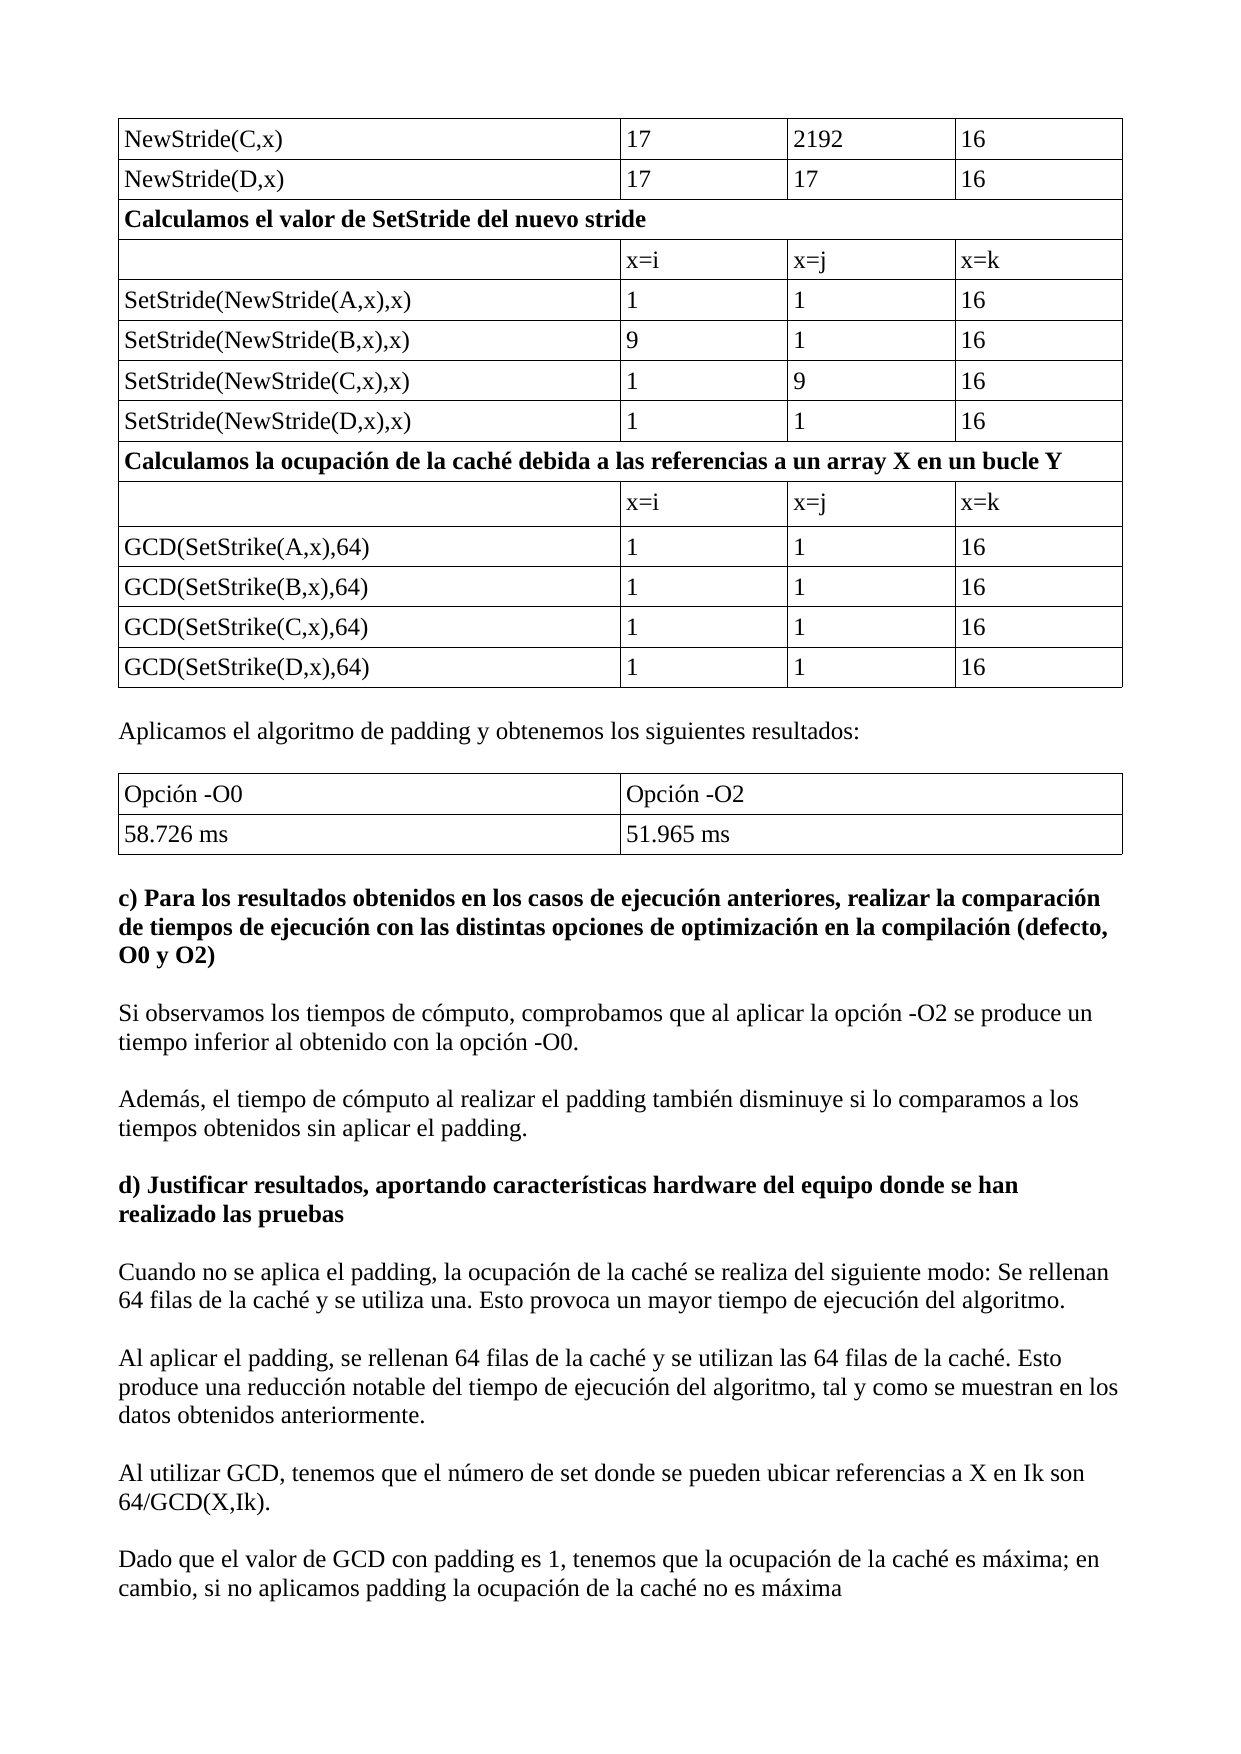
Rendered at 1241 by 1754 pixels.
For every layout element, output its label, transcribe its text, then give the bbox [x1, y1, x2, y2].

table_cell 58.726 ms [119, 815, 620, 854]
table_cell 1 [621, 280, 787, 320]
table_cell 17 [788, 160, 955, 199]
table_cell 1 [788, 280, 955, 320]
table_cell 16 [956, 567, 1122, 606]
table_cell 2192 [788, 119, 955, 158]
text Además, el tiempo de cómputo al realizar el padding también disminuye si lo comparamos a los tiempos obtenidos sin aplicar el padding. [118, 1084, 1122, 1142]
table_cell 1 [788, 607, 955, 647]
table_cell 9 [621, 321, 787, 360]
text Si observamos los tiempos de cómputo, comprobamos que al aplicar la opción -O2 se produce un tiempo inferior al obtenido con la opción -O0. [118, 998, 1122, 1055]
text Aplicamos el algoritmo de padding y obtenemos los siguientes resultados: [118, 716, 1122, 744]
table_cell 16 [956, 401, 1122, 441]
table_cell SetStride(NewStride(D,x),x) [119, 401, 620, 441]
table_cell x=i [621, 482, 787, 526]
table_cell 16 [956, 280, 1122, 320]
table_cell NewStride(D,x) [119, 160, 620, 199]
table_cell x=i [621, 240, 787, 279]
table_cell GCD(SetStrike(A,x),64) [119, 527, 620, 566]
table_cell 16 [956, 648, 1122, 687]
table_cell 16 [956, 119, 1122, 158]
table_header Opción -O0 [119, 774, 620, 814]
table_cell 1 [621, 567, 787, 606]
table_cell 1 [621, 527, 787, 566]
table_cell 1 [621, 648, 787, 687]
table_cell GCD(SetStrike(D,x),64) [119, 648, 620, 687]
table_cell 1 [788, 527, 955, 566]
table_cell GCD(SetStrike(C,x),64) [119, 607, 620, 647]
table_cell 16 [956, 160, 1122, 199]
table_cell 16 [956, 607, 1122, 647]
table_cell 1 [788, 401, 955, 441]
table_cell SetStride(NewStride(A,x),x) [119, 280, 620, 320]
table_cell NewStride(C,x) [119, 119, 620, 158]
table_cell 1 [621, 401, 787, 441]
text Dado que el valor de GCD con padding es 1, tenemos que la ocupación de la caché es máxima; en cambio, si no aplicamos padding la ocupación de la caché no es máxima [118, 1544, 1122, 1602]
table_cell 1 [788, 648, 955, 687]
table_cell Calculamos el valor de SetStride del nuevo stride [119, 200, 1122, 239]
table_cell 1 [621, 607, 787, 647]
text Al aplicar el padding, se rellenan 64 filas de la caché y se utilizan las 64 filas de la caché. Esto produce una reducción notable del tiempo de ejecución del algoritmo, tal y como se muestran en los datos obtenidos anteriormente. [118, 1343, 1122, 1429]
table_cell x=j [788, 240, 955, 279]
table_cell GCD(SetStrike(B,x),64) [119, 567, 620, 606]
table_cell 1 [621, 361, 787, 400]
text c) Para los resultados obtenidos en los casos de ejecución anteriores, realizar la comparación de tiempos de ejecución con las distintas opciones de optimización en la compilación (defecto, O0 y O2) [118, 883, 1122, 969]
table_cell x=k [956, 240, 1122, 279]
table_cell SetStride(NewStride(B,x),x) [119, 321, 620, 360]
table_cell x=k [956, 482, 1122, 526]
table_cell 51.965 ms [621, 815, 1122, 854]
table_cell [119, 240, 620, 279]
table_cell SetStride(NewStride(C,x),x) [119, 361, 620, 400]
table_cell Calculamos la ocupación de la caché debida a las referencias a un array X en un bucle Y [119, 442, 1122, 481]
table_cell x=j [788, 482, 955, 526]
table_cell 9 [788, 361, 955, 400]
table_header Opción -O2 [621, 774, 1122, 814]
text Cuando no se aplica el padding, la ocupación de la caché se realiza del siguiente modo: Se rellenan 64 filas de la caché y se utiliza una. Esto provoca un mayor tiempo de ejecución del algoritmo. [118, 1257, 1122, 1314]
table_cell 16 [956, 361, 1122, 400]
table_cell [119, 482, 620, 526]
table_cell 1 [788, 321, 955, 360]
text d) Justificar resultados, aportando características hardware del equipo donde se han realizado las pruebas [118, 1170, 1122, 1228]
table_cell 16 [956, 527, 1122, 566]
table_cell 17 [621, 119, 787, 158]
table_cell 1 [788, 567, 955, 606]
table_cell 17 [621, 160, 787, 199]
text Al utilizar GCD, tenemos que el número de set donde se pueden ubicar referencias a X en Ik son 64/GCD(X,Ik). [118, 1458, 1122, 1515]
table_cell 16 [956, 321, 1122, 360]
